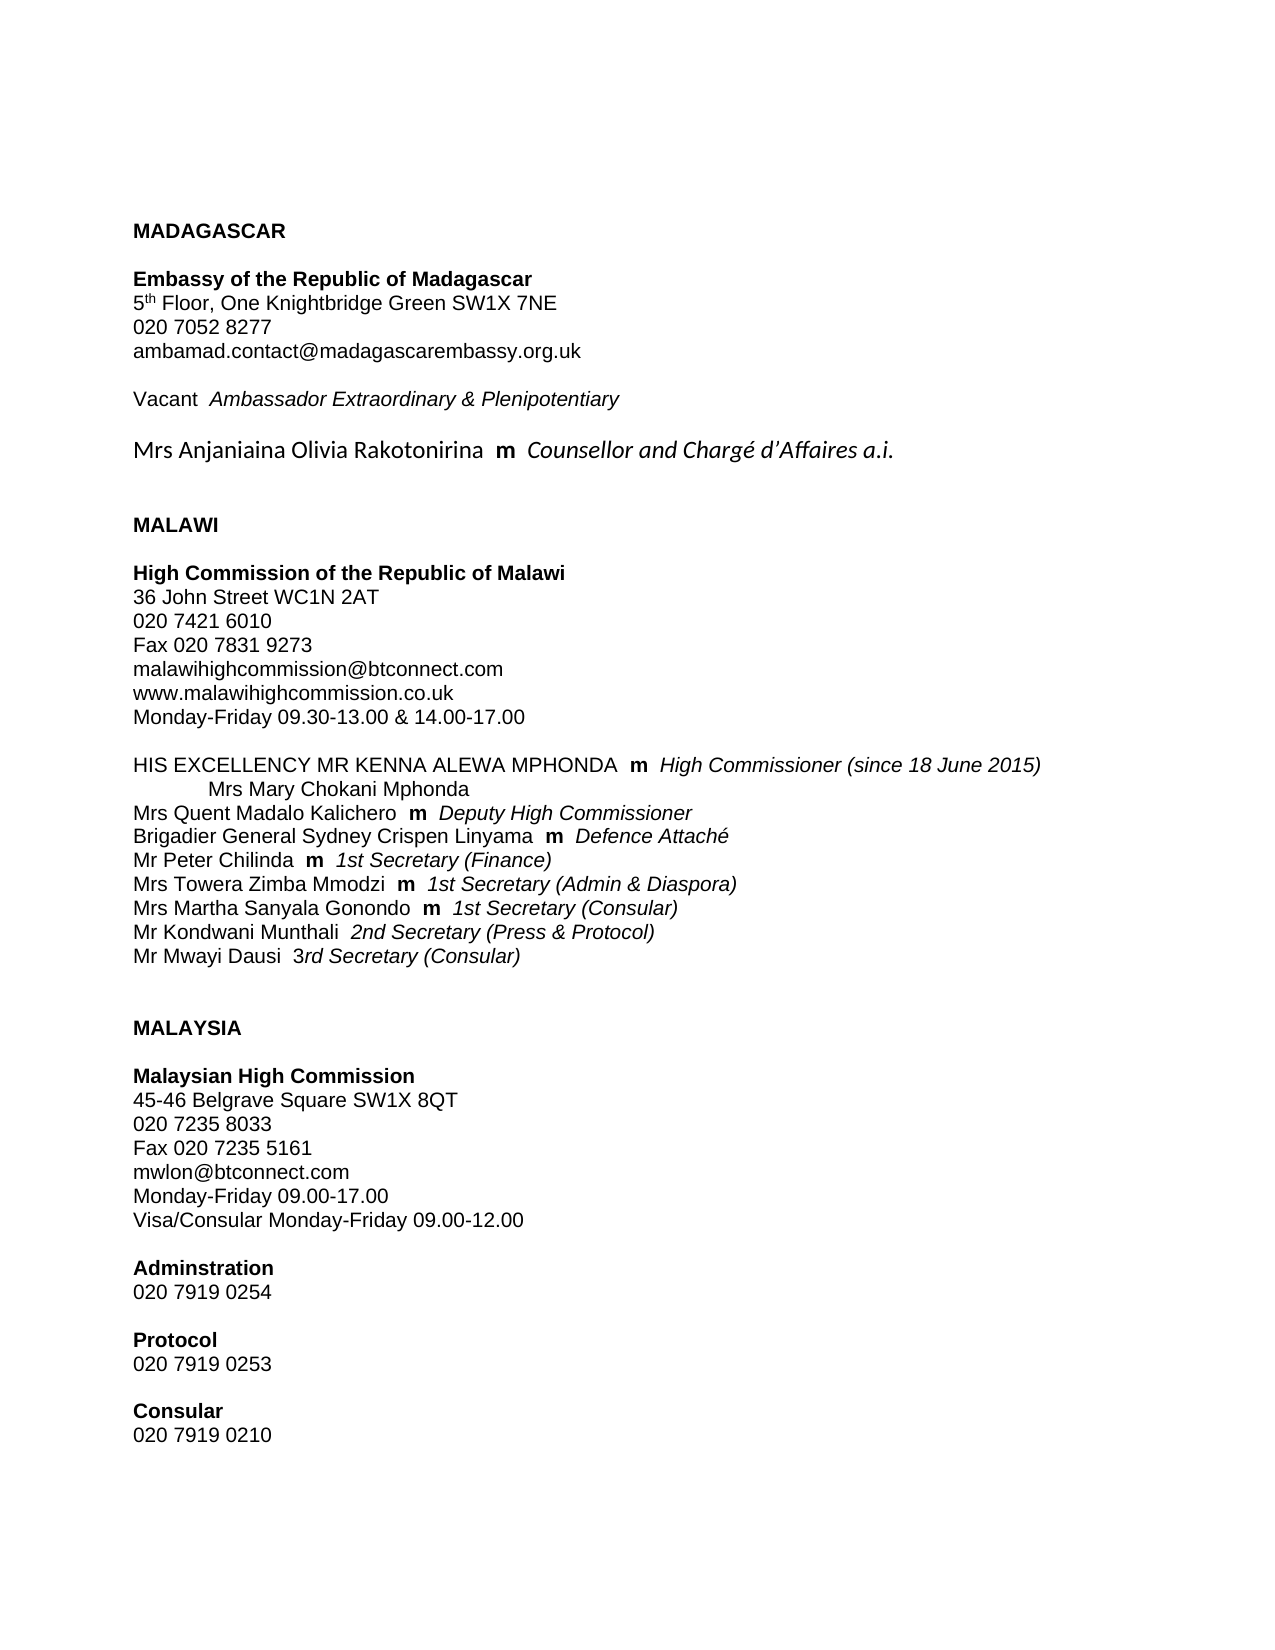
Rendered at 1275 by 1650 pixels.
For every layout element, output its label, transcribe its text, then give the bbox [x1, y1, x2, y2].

text 020 7919 0254 [133, 1279, 1181, 1303]
text Brigadier General Sydney Crispen Linyama m Defence Attaché [133, 824, 1181, 848]
text Consular [133, 1399, 1181, 1423]
text MALAYSIA [133, 1016, 1181, 1040]
text Vacant Ambassador Extraordinary & Plenipotentiary [133, 386, 1181, 410]
text Monday-Friday 09.00-17.00 [133, 1184, 1181, 1208]
text 020 7421 6010 [133, 609, 1181, 633]
text malawihighcommission@btconnect.com [133, 657, 1181, 681]
text MADAGASCAR [133, 219, 1181, 243]
text Mr Kondwani Munthali 2nd Secretary (Press & Protocol) [133, 920, 1181, 944]
text 020 7919 0210 [133, 1423, 1181, 1447]
text 020 7919 0253 [133, 1351, 1181, 1375]
text Visa/Consular Monday-Friday 09.00-12.00 [133, 1208, 1181, 1232]
text Fax 020 7831 9273 [133, 633, 1181, 657]
text Mrs Martha Sanyala Gonondo m 1st Secretary (Consular) [133, 896, 1181, 920]
text 45-46 Belgrave Square SW1X 8QT [133, 1088, 1181, 1112]
text mwlon@btconnect.com [133, 1160, 1181, 1184]
text Mr Peter Chilinda m 1st Secretary (Finance) [133, 848, 1181, 872]
text 5th Floor, One Knightbridge Green SW1X 7NE [133, 291, 1181, 314]
text Mrs Towera Zimba Mmodzi m 1st Secretary (Admin & Diaspora) [133, 872, 1181, 896]
text Protocol [133, 1327, 1181, 1351]
text 020 7235 8033 [133, 1112, 1181, 1136]
text Mrs Quent Madalo Kalichero m Deputy High Commissioner [133, 800, 1181, 824]
text Malaysian High Commission [133, 1064, 1181, 1088]
text www.malawihighcommission.co.uk [133, 681, 1181, 704]
text MALAWI [133, 513, 1181, 537]
text Mr Mwayi Dausi 3rd Secretary (Consular) [133, 944, 1181, 968]
text Monday-Friday 09.30-13.00 & 14.00-17.00 [133, 704, 1181, 728]
text Fax 020 7235 5161 [133, 1136, 1181, 1160]
text Embassy of the Republic of Madagascar [133, 267, 1181, 291]
text Mrs Anjaniaina Olivia Rakotonirina m Counsellor and Chargé d’Affaires a.i. [133, 434, 1181, 465]
text Adminstration [133, 1256, 1181, 1279]
text 020 7052 8277 [133, 314, 1181, 338]
text Mrs Mary Chokani Mphonda [133, 776, 1181, 800]
text High Commission of the Republic of Malawi [133, 561, 1181, 585]
text HIS EXCELLENCY MR KENNA ALEWA MPHONDA m High Commissioner (since 18 June 2015) [133, 752, 1181, 776]
text 36 John Street WC1N 2AT [133, 585, 1181, 609]
text ambamad.contact@madagascarembassy.org.uk [133, 338, 1181, 362]
